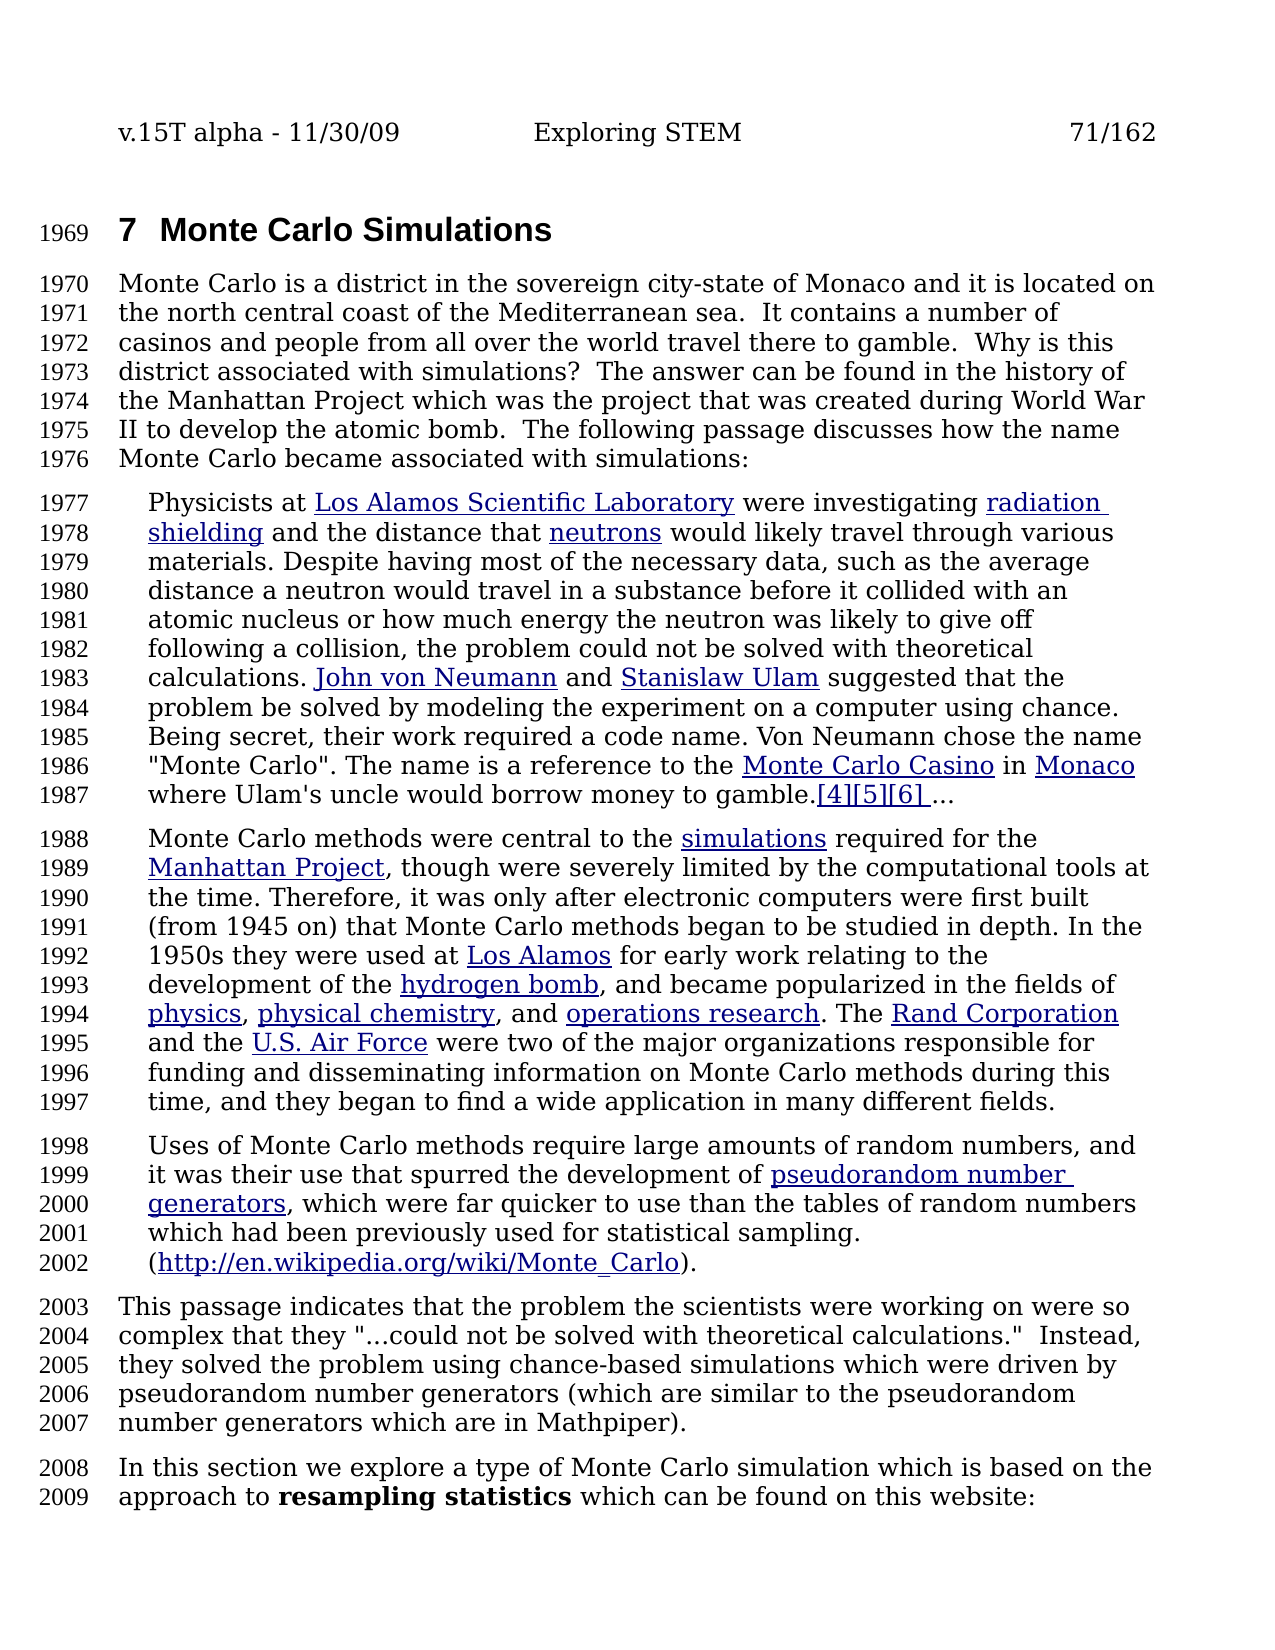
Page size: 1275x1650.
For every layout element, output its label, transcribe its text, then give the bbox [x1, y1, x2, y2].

text Uses of Monte Carlo methods require large amounts of random numbers, and it was their use that spurred the development of pseudorandom number generators, which were far quicker to use than the tables of random numbers which had been previously used for statistical sampling. (http://en.wikipedia.org/wiki/Monte_Carlo). [148, 1131, 1157, 1277]
text Monte Carlo is a district in the sovereign city-state of Monaco and it is located on the north central coast of the Mediterranean sea. It contains a number of casinos and people from all over the world travel there to gamble. Why is this district associated with simulations? The answer can be found in the history of the Manhattan Project which was the project that was created during World War II to develop the atomic bomb. The following passage discusses how the name Monte Carlo became associated with simulations: [118, 269, 1157, 473]
subtitle Monte Carlo Simulations [118, 210, 1157, 248]
text Monte Carlo methods were central to the simulations required for the Manhattan Project, though were severely limited by the computational tools at the time. Therefore, it was only after electronic computers were first built (from 1945 on) that Monte Carlo methods began to be studied in depth. In the 1950s they were used at Los Alamos for early work relating to the development of the hydrogen bomb, and became popularized in the fields of physics, physical chemistry, and operations research. The Rand Corporation and the U.S. Air Force were two of the major organizations responsible for funding and disseminating information on Monte Carlo methods during this time, and they began to find a wide application in many different fields. [148, 824, 1157, 1116]
text Physicists at Los Alamos Scientific Laboratory were investigating radiation shielding and the distance that neutrons would likely travel through various materials. Despite having most of the necessary data, such as the average distance a neutron would travel in a substance before it collided with an atomic nucleus or how much energy the neutron was likely to give off following a collision, the problem could not be solved with theoretical calculations. John von Neumann and Stanislaw Ulam suggested that the problem be solved by modeling the experiment on a computer using chance. Being secret, their work required a code name. Von Neumann chose the name "Monte Carlo". The name is a reference to the Monte Carlo Casino in Monaco where Ulam's uncle would borrow money to gamble.[4][5][6] ... [148, 488, 1157, 809]
text This passage indicates that the problem the scientists were working on were so complex that they "...could not be solved with theoretical calculations." Instead, they solved the problem using chance-based simulations which were driven by pseudorandom number generators (which are similar to the pseudorandom number generators which are in Mathpiper). [118, 1292, 1157, 1438]
text In this section we explore a type of Monte Carlo simulation which is based on the approach to resampling statistics which can be found on this website: [118, 1453, 1157, 1511]
